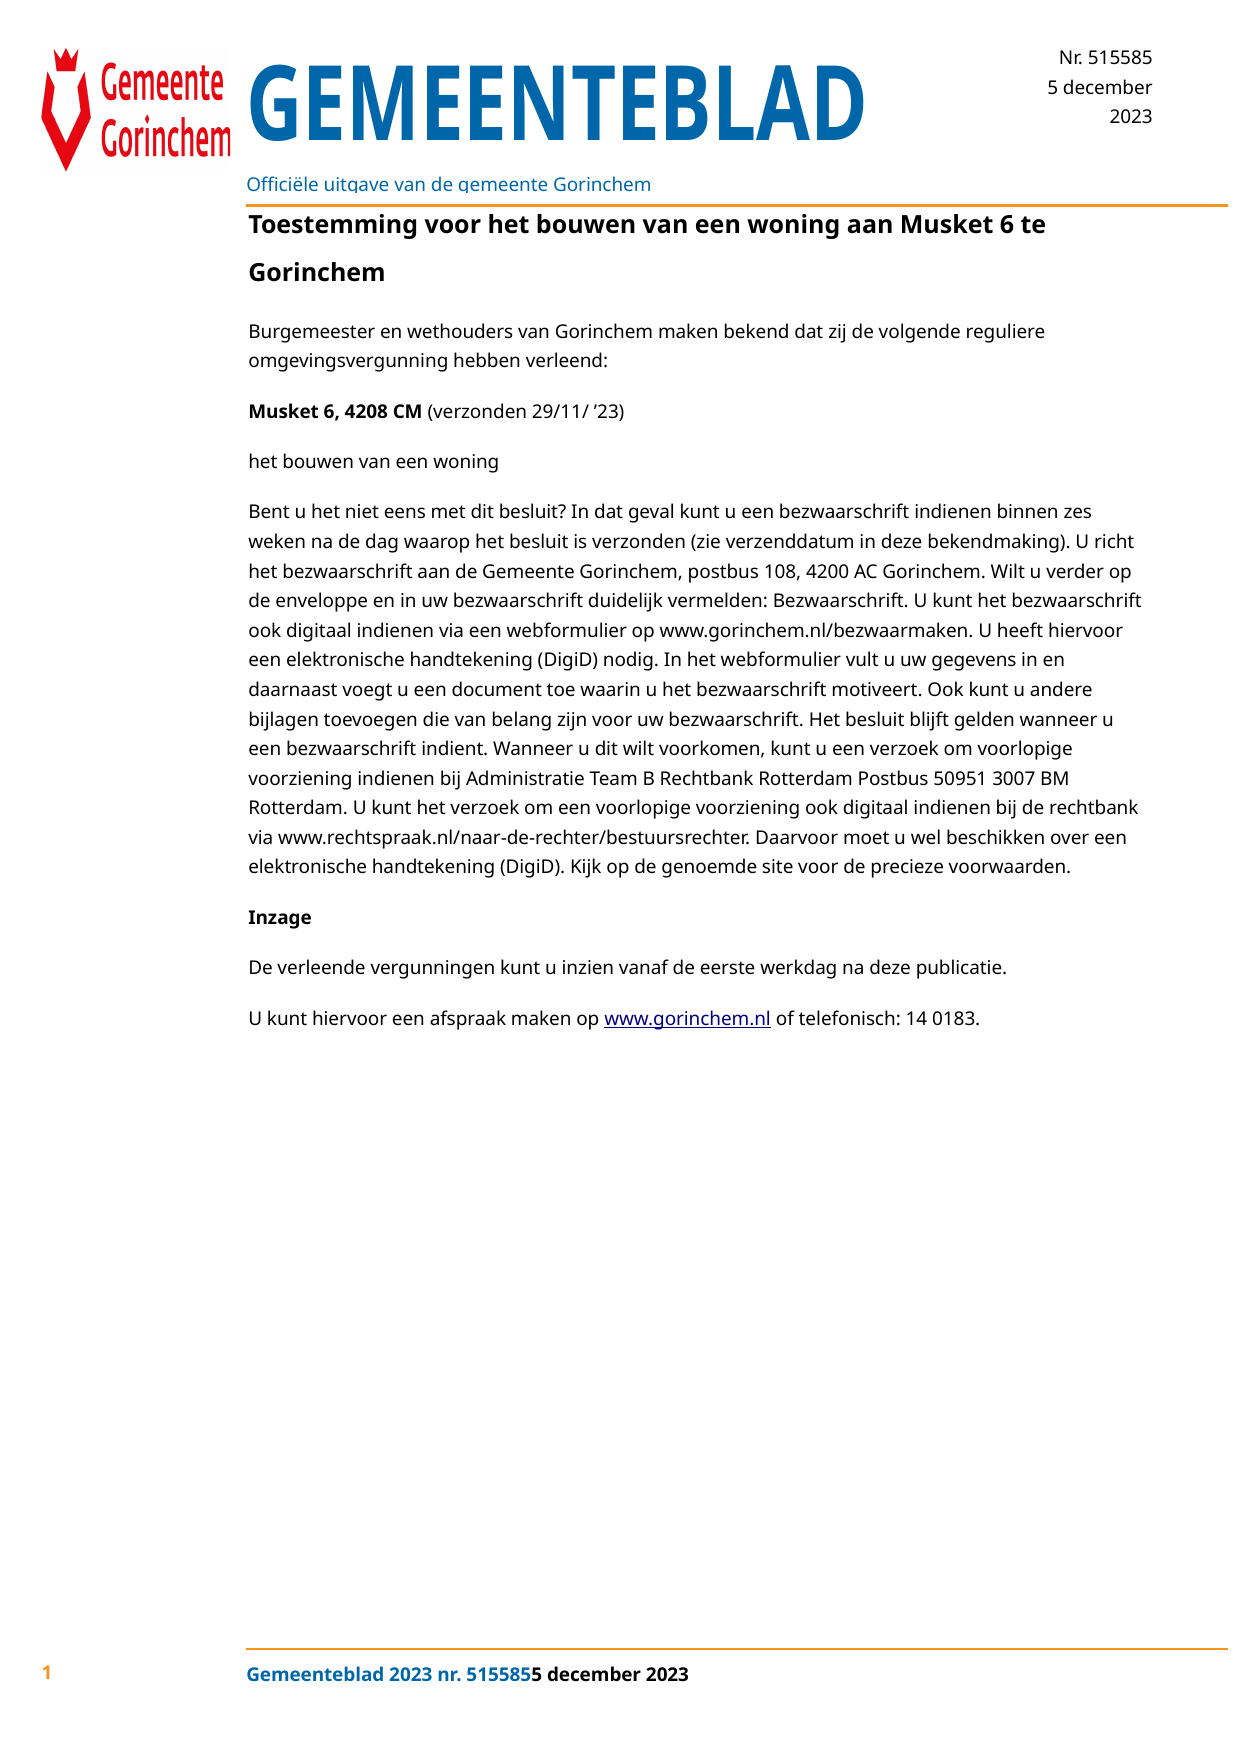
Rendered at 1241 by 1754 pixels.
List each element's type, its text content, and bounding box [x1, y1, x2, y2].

text De verleende vergunningen kunt u inzien vanaf de eerste werkdag na deze publicatie. [248, 954, 1152, 980]
text Inzage [248, 904, 1152, 930]
text het bouwen van een woning [248, 448, 1152, 474]
picture [41, 47, 231, 172]
text Toestemming voor het bouwen van een woning aan Musket 6 te Gorinchem [248, 207, 1152, 288]
text U kunt hiervoor een afspraak maken op www.gorinchem.nl of telefonisch: 14 0183. [248, 1005, 1152, 1031]
text Musket 6, 4208 CM (verzonden 29/11/ ’23) [248, 398, 1152, 424]
text Bent u het niet eens met dit besluit? In dat geval kunt u een bezwaarschrift indienen binnen zes weken na de dag waarop het besluit is verzonden (zie verzenddatum in deze bekendmaking). U richt het bezwaarschrift aan de Gemeente Gorinchem, postbus 108, 4200 AC Gorinchem. Wilt u verder op de enveloppe en in uw bezwaarschrift duidelijk vermelden: Bezwaarschrift. U kunt het bezwaarschrift ook digitaal indienen via een webformulier op www.gorinchem.nl/bezwaarmaken. U heeft hiervoor een elektronische handtekening (DigiD) nodig. In het webformulier vult u uw gegevens in en daarnaast voegt u een document toe waarin u het bezwaarschrift motiveert. Ook kunt u andere bijlagen toevoegen die van belang zijn voor uw bezwaarschrift. Het besluit blijft gelden wanneer u een bezwaarschrift indient. Wanneer u dit wilt voorkomen, kunt u een verzoek om voorlopige voorziening indienen bij Administratie Team B Rechtbank Rotterdam Postbus 50951 3007 BM Rotterdam. U kunt het verzoek om een voorlopige voorziening ook digitaal indienen bij de rechtbank via www.rechtspraak.nl/naar-de-rechter/bestuursrechter. Daarvoor moet u wel beschikken over een elektronische handtekening (DigiD). Kijk op de genoemde site voor de precieze voorwaarden. [248, 499, 1152, 879]
text Burgemeester en wethouders van Gorinchem maken bekend dat zij de volgende reguliere omgevingsvergunning hebben verleend: [248, 318, 1152, 373]
